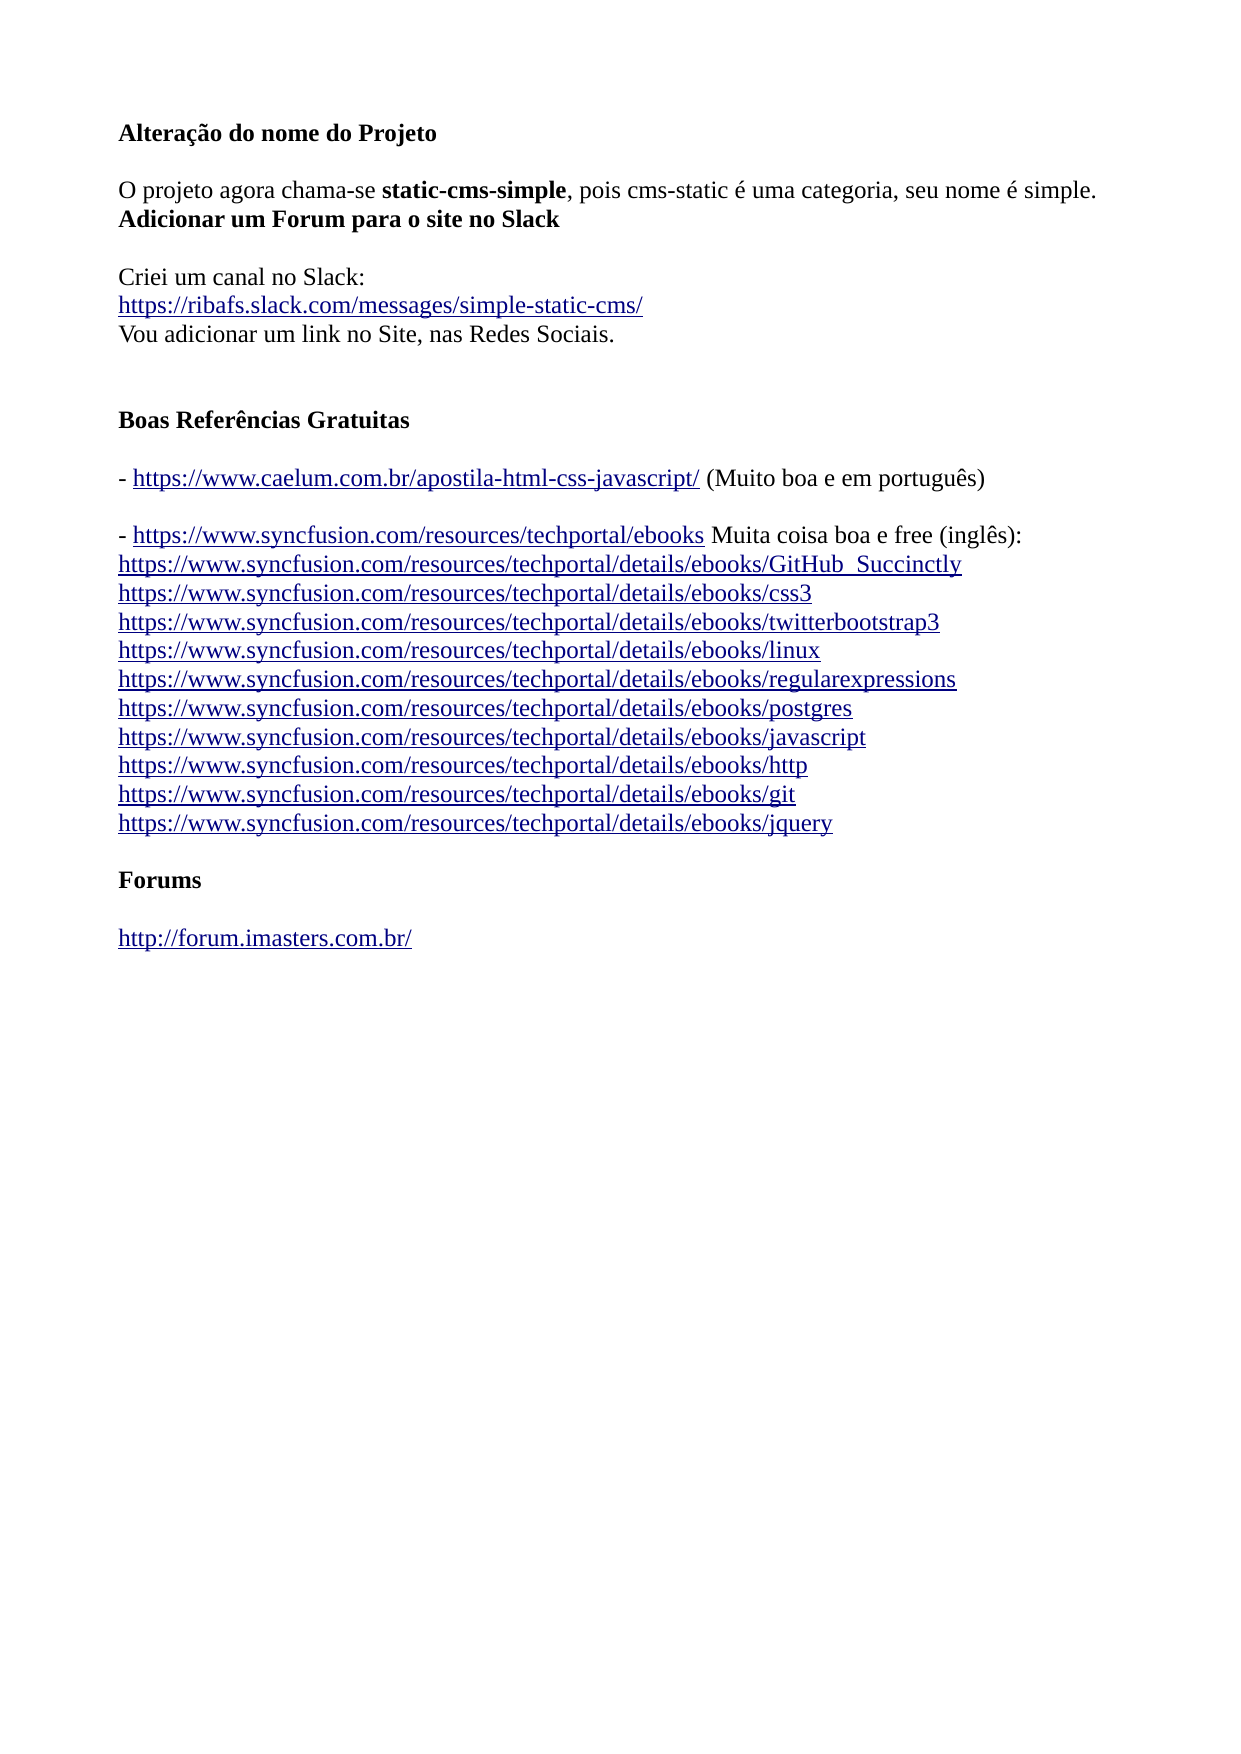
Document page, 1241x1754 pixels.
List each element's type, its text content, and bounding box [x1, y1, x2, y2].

text - https://www.caelum.com.br/apostila-html-css-javascript/ (Muito boa e em português) [118, 463, 1122, 492]
text https://www.syncfusion.com/resources/techportal/details/ebooks/postgres [118, 693, 1122, 722]
text O projeto agora chama-se static-cms-simple, pois cms-static é uma categoria, seu nome é simple. [118, 176, 1122, 204]
text https://www.syncfusion.com/resources/techportal/details/ebooks/linux [118, 636, 1122, 664]
text - https://www.syncfusion.com/resources/techportal/ebooks Muita coisa boa e free (inglês): [118, 521, 1122, 549]
text Criei um canal no Slack: [118, 262, 1122, 291]
text https://www.syncfusion.com/resources/techportal/details/ebooks/http [118, 751, 1122, 779]
text https://www.syncfusion.com/resources/techportal/details/ebooks/regularexpressions [118, 664, 1122, 693]
text http://forum.imasters.com.br/ [118, 923, 1122, 952]
text https://www.syncfusion.com/resources/techportal/details/ebooks/GitHub_Succinctly [118, 549, 1122, 578]
text https://www.syncfusion.com/resources/techportal/details/ebooks/jquery [118, 808, 1122, 837]
text https://www.syncfusion.com/resources/techportal/details/ebooks/javascript [118, 722, 1122, 751]
text Alteração do nome do Projeto [118, 118, 1122, 147]
text Adicionar um Forum para o site no Slack [118, 204, 1122, 233]
text Forums [118, 866, 1122, 894]
text https://www.syncfusion.com/resources/techportal/details/ebooks/git [118, 779, 1122, 808]
text Boas Referências Gratuitas [118, 406, 1122, 434]
text https://www.syncfusion.com/resources/techportal/details/ebooks/css3 [118, 578, 1122, 607]
text https://www.syncfusion.com/resources/techportal/details/ebooks/twitterbootstrap3 [118, 607, 1122, 636]
text Vou adicionar um link no Site, nas Redes Sociais. [118, 319, 1122, 348]
text https://ribafs.slack.com/messages/simple-static-cms/ [118, 291, 1122, 319]
